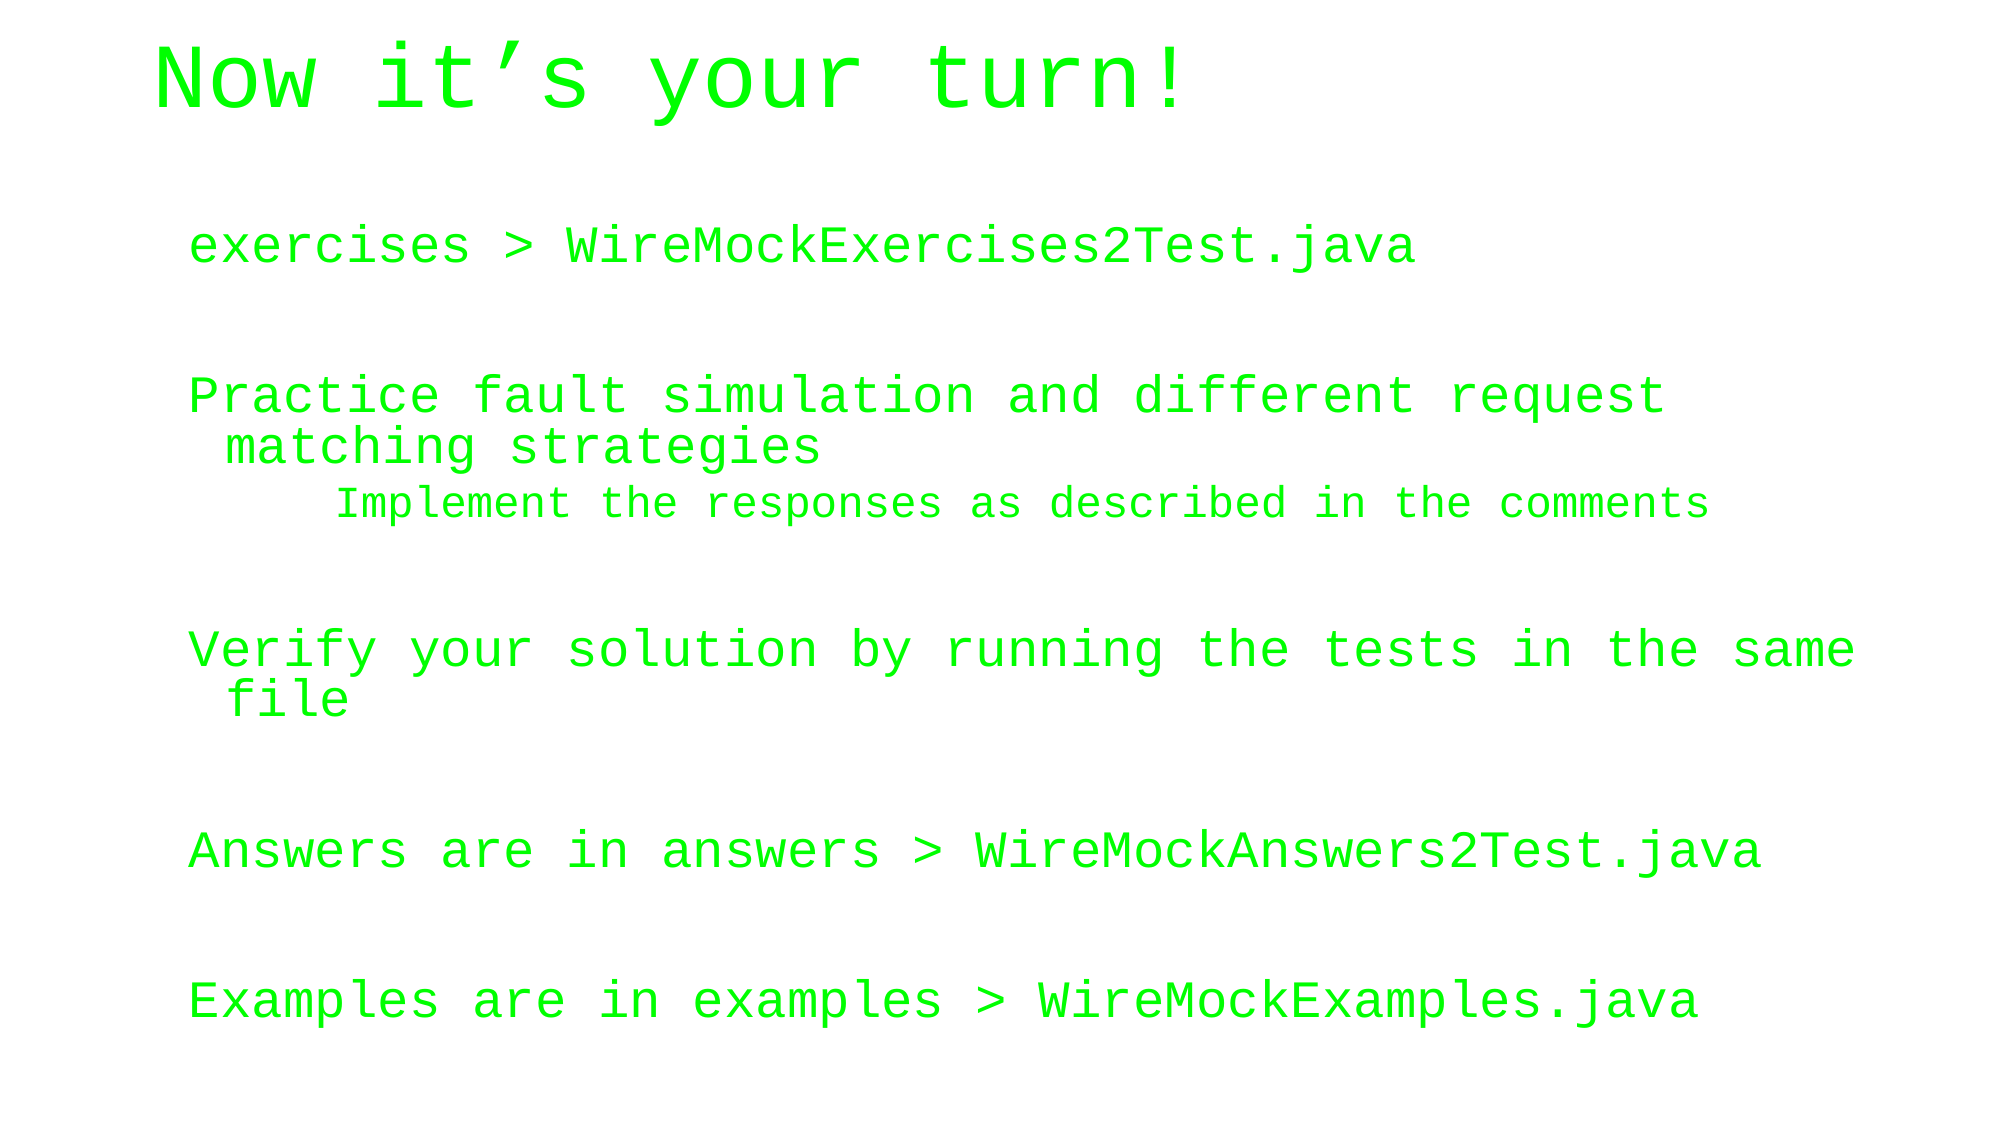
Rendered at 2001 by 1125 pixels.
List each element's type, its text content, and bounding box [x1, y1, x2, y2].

title Now it’s your turn! [137, 18, 1863, 137]
list exercises > WireMockExercises2Test.java Practice fault simulation and different request matching strategies Implement the responses as described in the comments Verify your solution by running the tests in the same file Answers are in answers > WireMockAnswers2Test.java Examples are in examples > WireMockExamples.java [137, 214, 1939, 1041]
